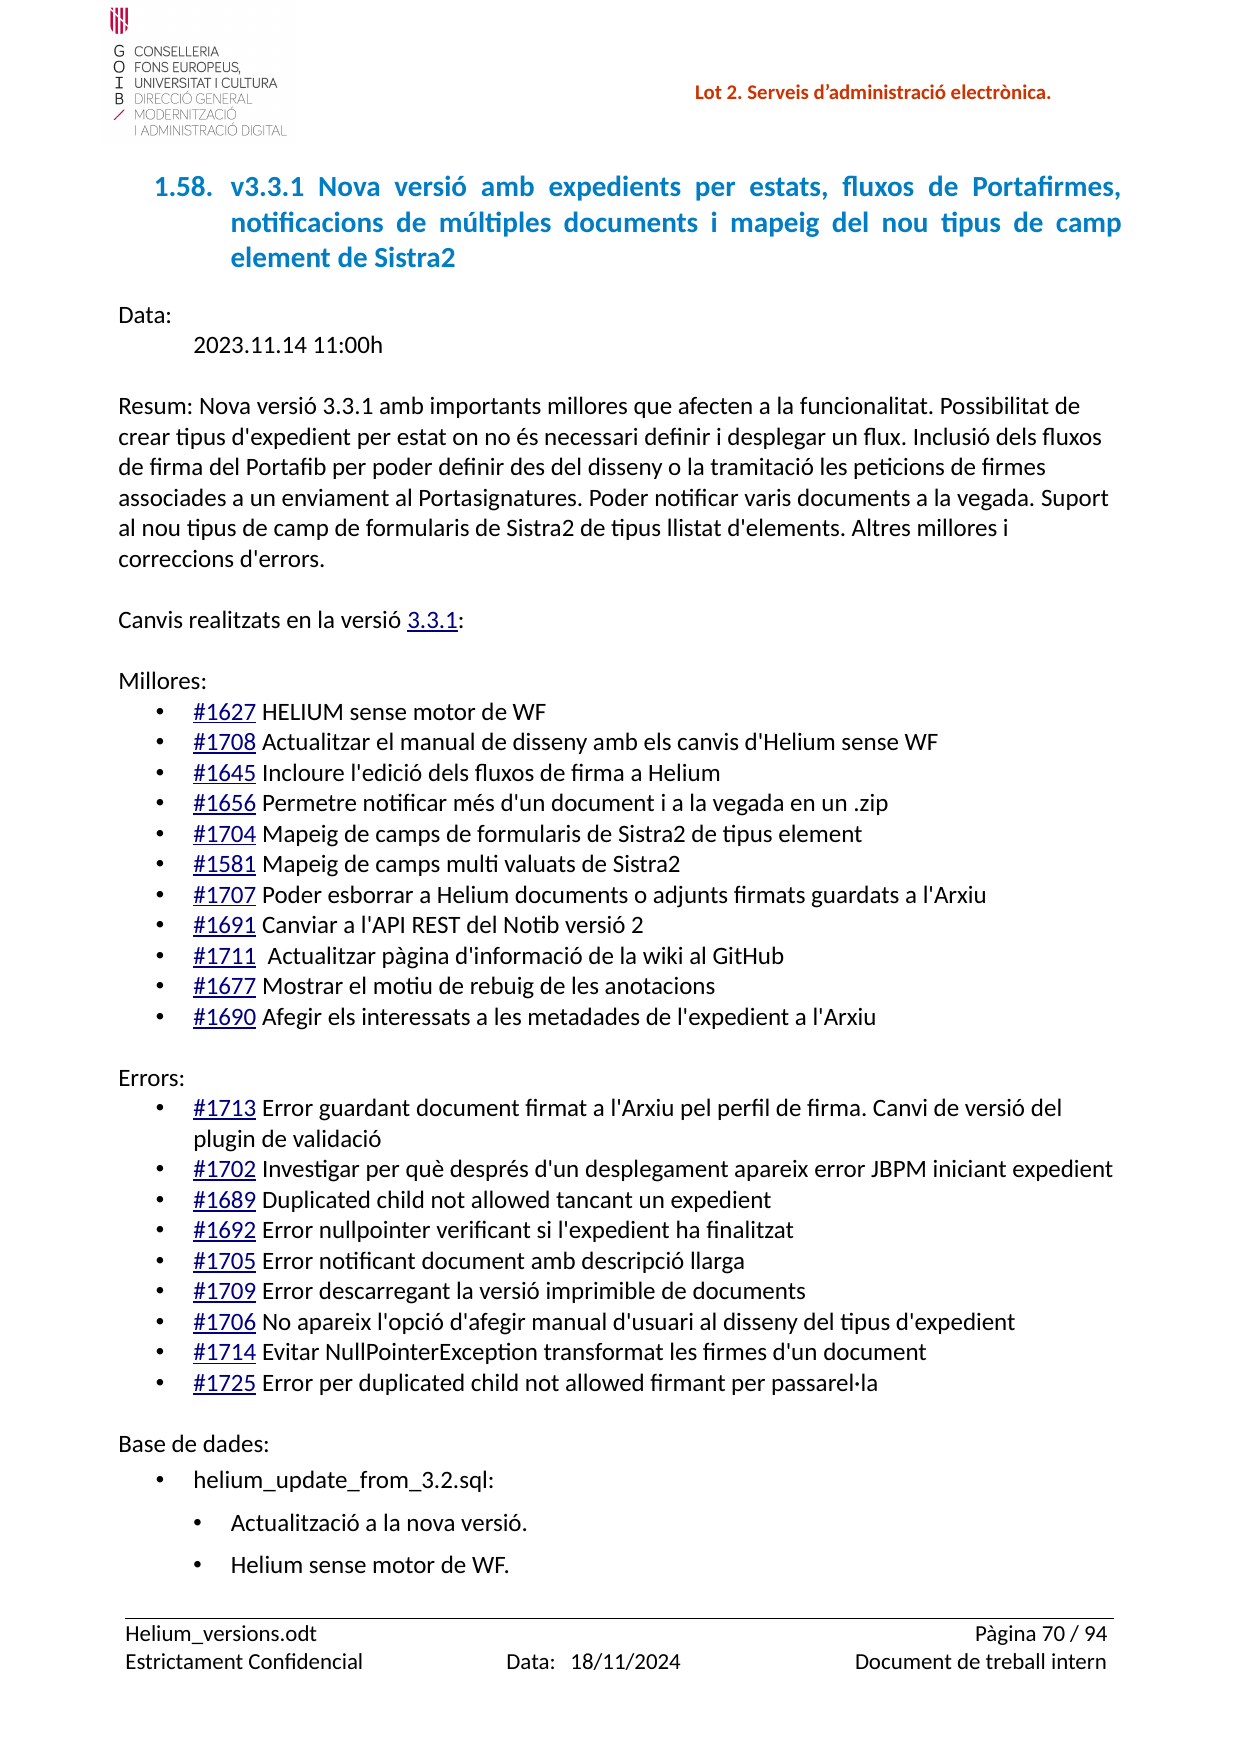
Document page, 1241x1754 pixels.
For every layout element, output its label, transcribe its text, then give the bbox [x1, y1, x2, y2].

list #1714 Evitar NullPointerException transformat les firmes d'un document [156, 1337, 1122, 1367]
text Millores: [118, 665, 1122, 696]
list #1645 Incloure l'edició dels fluxos de firma a Helium [156, 757, 1122, 787]
list #1711 Actualitzar pàgina d'informació de la wiki al GitHub [156, 940, 1122, 970]
list #1704 Mapeig de camps de formularis de Sistra2 de tipus element [156, 818, 1122, 848]
text Data: [118, 299, 1122, 329]
list #1713 Error guardant document firmat a l'Arxiu pel perfil de firma. Canvi de versió del plugin de validació [156, 1092, 1122, 1153]
list #1689 Duplicated child not allowed tancant un expedient [156, 1184, 1122, 1214]
list #1581 Mapeig de camps multi valuats de Sistra2 [156, 848, 1122, 879]
text 2023.11.14 11:00h [118, 329, 1122, 360]
list #1702 Investigar per què després d'un desplegament apareix error JBPM iniciant expedient [156, 1153, 1122, 1184]
list #1708 Actualitzar el manual de disseny amb els canvis d'Helium sense WF [156, 726, 1122, 757]
list #1627 HELIUM sense motor de WF [156, 696, 1122, 726]
subtitle v3.3.1 Nova versió amb expedients per estats, fluxos de Portafirmes, notificacions de múltiples documents i mapeig del nou tipus de camp element de Sistra2 [153, 168, 1122, 275]
text Canvis realitzats en la versió 3.3.1: [118, 604, 1122, 634]
list Helium sense motor de WF. [193, 1549, 1122, 1580]
list #1656 Permetre notificar més d'un document i a la vegada en un .zip [156, 787, 1122, 818]
list #1677 Mostrar el motiu de rebuig de les anotacions [156, 970, 1122, 1001]
list Actualització a la nova versió. [193, 1507, 1122, 1537]
list #1706 No apareix l'opció d'afegir manual d'usuari al disseny del tipus d'expedient [156, 1306, 1122, 1337]
list #1692 Error nullpointer verificant si l'expedient ha finalitzat [156, 1214, 1122, 1245]
text Base de dades: [118, 1428, 1122, 1459]
text Errors: [118, 1062, 1122, 1092]
list #1725 Error per duplicated child not allowed firmant per passarel·la [156, 1367, 1122, 1398]
list #1705 Error notificant document amb descripció llarga [156, 1245, 1122, 1276]
list #1707 Poder esborrar a Helium documents o adjunts firmats guardats a l'Arxiu [156, 879, 1122, 909]
list #1690 Afegir els interessats a les metadades de l'expedient a l'Arxiu [156, 1001, 1122, 1031]
text Resum: Nova versió 3.3.1 amb importants millores que afecten a la funcionalitat. Possibilitat de crear tipus d'expedient per estat on no és necessari definir i desplegar un flux. Inclusió dels fluxos de firma del Portafib per poder definir des del disseny o la tramitació les peticions de firmes associades a un enviament al Portasignatures. Poder notificar varis documents a la vegada. Suport al nou tipus de camp de formularis de Sistra2 de tipus llistat d'elements. Altres millores i correccions d'errors. [118, 390, 1122, 573]
list helium_update_from_3.2.sql: [156, 1464, 1122, 1495]
picture [100, 0, 297, 144]
list #1691 Canviar a l'API REST del Notib versió 2 [156, 909, 1122, 940]
list #1709 Error descarregant la versió imprimible de documents [156, 1276, 1122, 1306]
